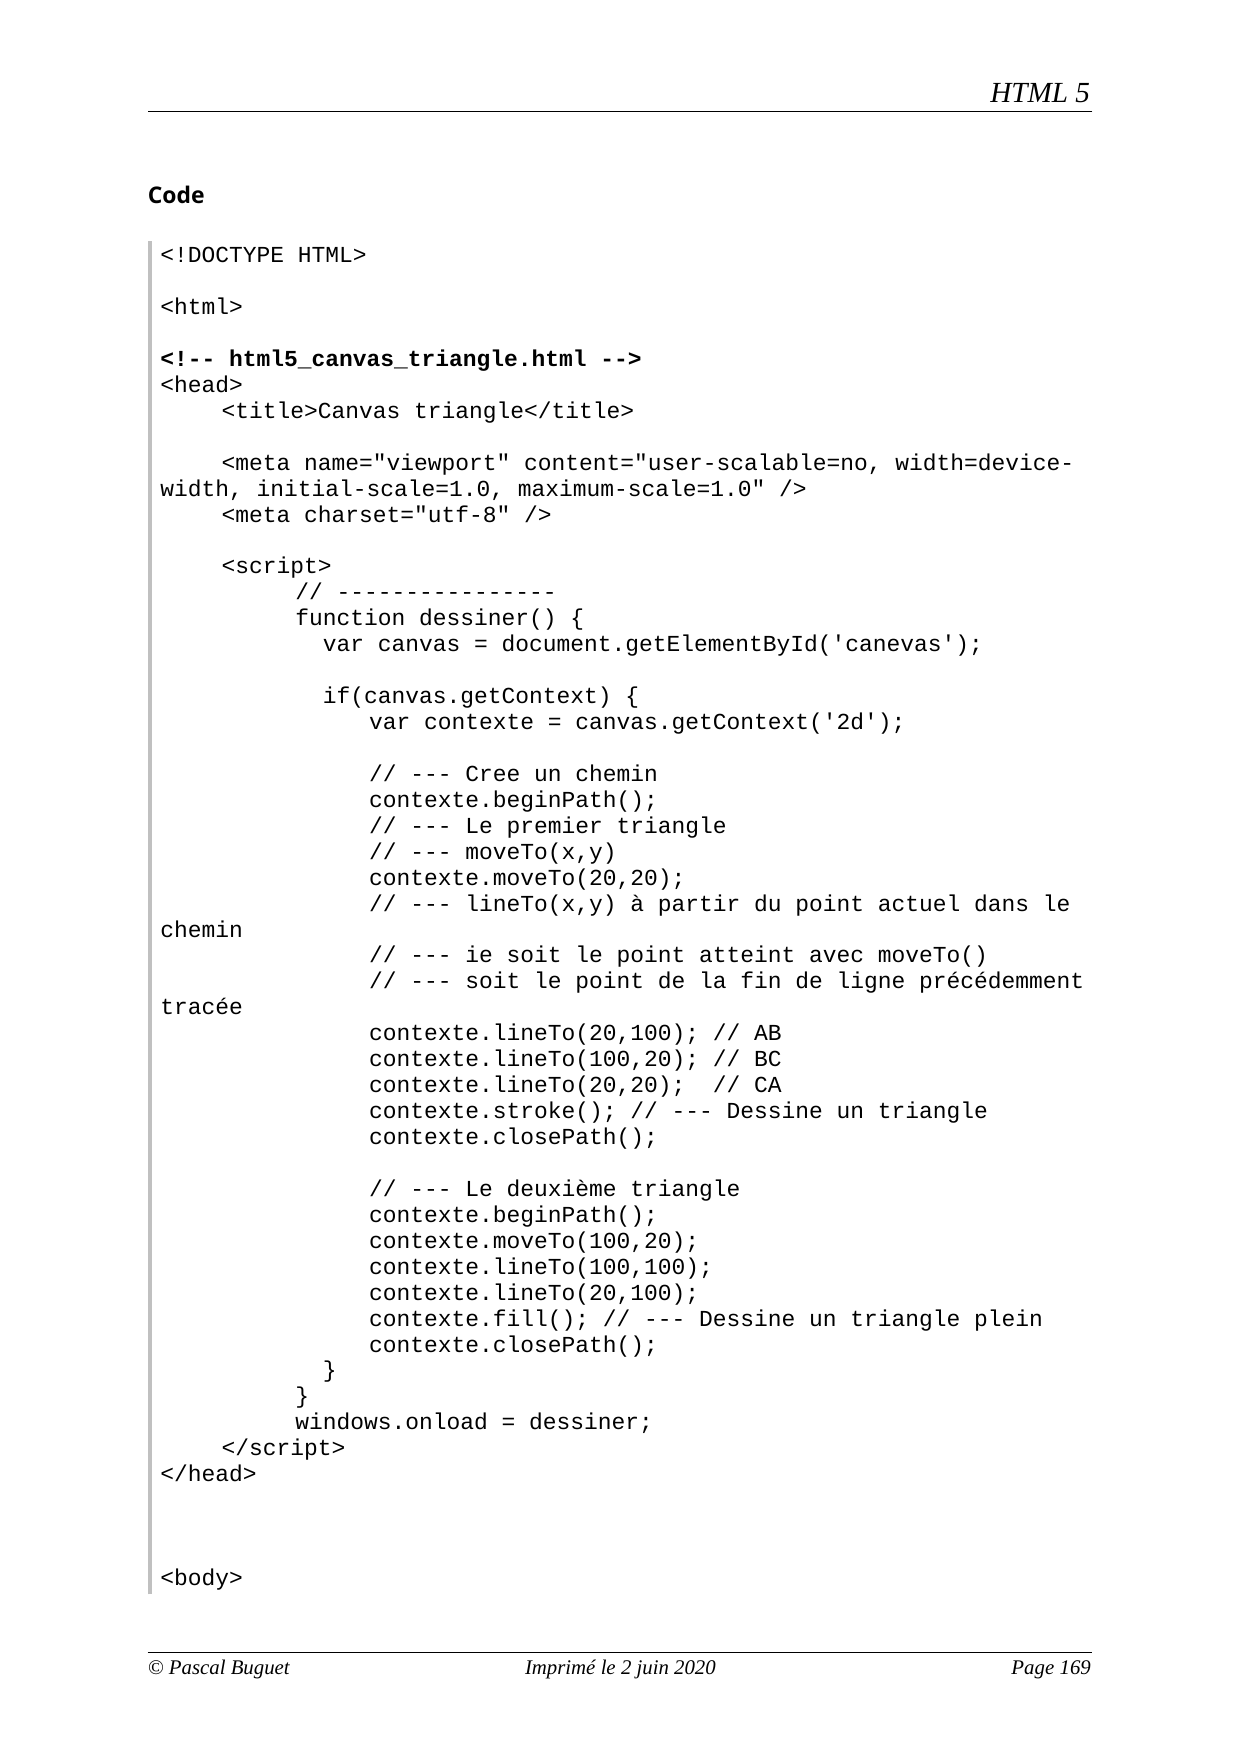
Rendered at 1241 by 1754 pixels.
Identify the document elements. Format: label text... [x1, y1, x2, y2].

text } [152, 1359, 1092, 1385]
text } [152, 1385, 1092, 1411]
text Code [148, 179, 1092, 210]
text // --- moveTo(x,y) [152, 840, 1092, 866]
text </head> [152, 1463, 1092, 1488]
text // --- Le premier triangle [152, 814, 1092, 840]
text contexte.closePath(); [152, 1125, 1092, 1151]
text contexte.stroke(); // --- Dessine un triangle [152, 1099, 1092, 1125]
text // --- ie soit le point atteint avec moveTo() [152, 944, 1092, 970]
text </script> [152, 1437, 1092, 1463]
text contexte.beginPath(); [152, 1203, 1092, 1229]
text <title>Canvas triangle</title> [152, 399, 1092, 425]
text contexte.moveTo(20,20); [152, 866, 1092, 892]
text contexte.lineTo(20,100); [152, 1281, 1092, 1307]
text <html> [152, 295, 1092, 321]
text // ---------------- [152, 581, 1092, 607]
text contexte.moveTo(100,20); [152, 1229, 1092, 1255]
text contexte.lineTo(20,20); // CA [152, 1073, 1092, 1099]
text var canvas = document.getElementById('canevas'); [152, 633, 1092, 658]
text var contexte = canvas.getContext('2d'); [152, 710, 1092, 736]
text contexte.lineTo(100,20); // BC [152, 1048, 1092, 1073]
text <meta charset="utf-8" /> [152, 503, 1092, 529]
text contexte.lineTo(100,100); [152, 1255, 1092, 1281]
text function dessiner() { [152, 607, 1092, 633]
text windows.onload = dessiner; [152, 1411, 1092, 1437]
text <!DOCTYPE HTML> [152, 241, 1092, 269]
text <head> [152, 373, 1092, 399]
text // --- lineTo(x,y) à partir du point actuel dans le chemin [152, 892, 1092, 944]
text // --- Cree un chemin [152, 762, 1092, 788]
text // --- soit le point de la fin de ligne précédemment tracée [152, 970, 1092, 1022]
text // --- Le deuxième triangle [152, 1177, 1092, 1203]
text contexte.fill(); // --- Dessine un triangle plein [152, 1307, 1092, 1333]
text contexte.closePath(); [152, 1333, 1092, 1359]
text contexte.beginPath(); [152, 788, 1092, 814]
text contexte.lineTo(20,100); // AB [152, 1022, 1092, 1048]
text <meta name="viewport" content="user-scalable=no, width=device-width, initial-scale=1.0, maximum-scale=1.0" /> [152, 451, 1092, 503]
text <body> [152, 1566, 1092, 1594]
text <!-- html5_canvas_triangle.html --> [152, 347, 1092, 373]
text <script> [152, 555, 1092, 581]
text if(canvas.getContext) { [152, 684, 1092, 710]
